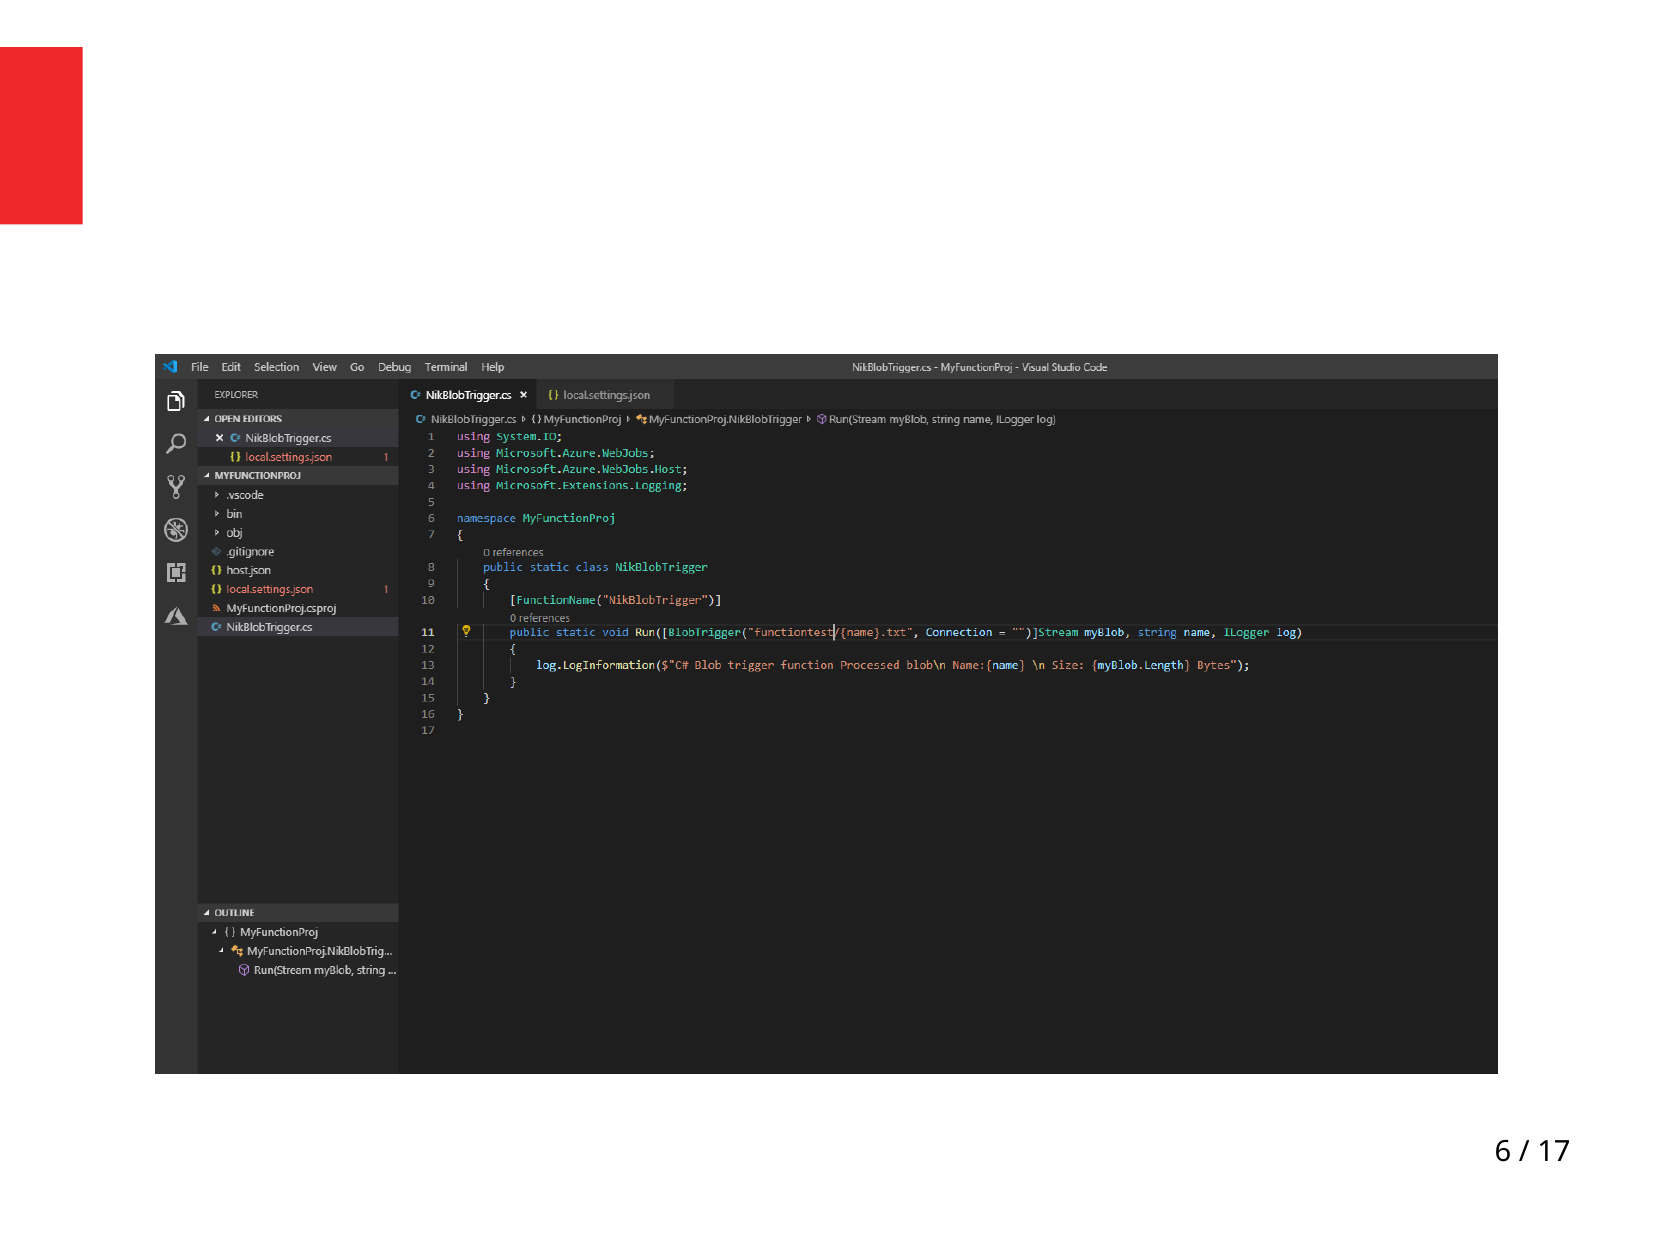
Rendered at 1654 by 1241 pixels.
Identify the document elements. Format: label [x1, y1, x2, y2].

picture [155, 354, 1498, 1074]
